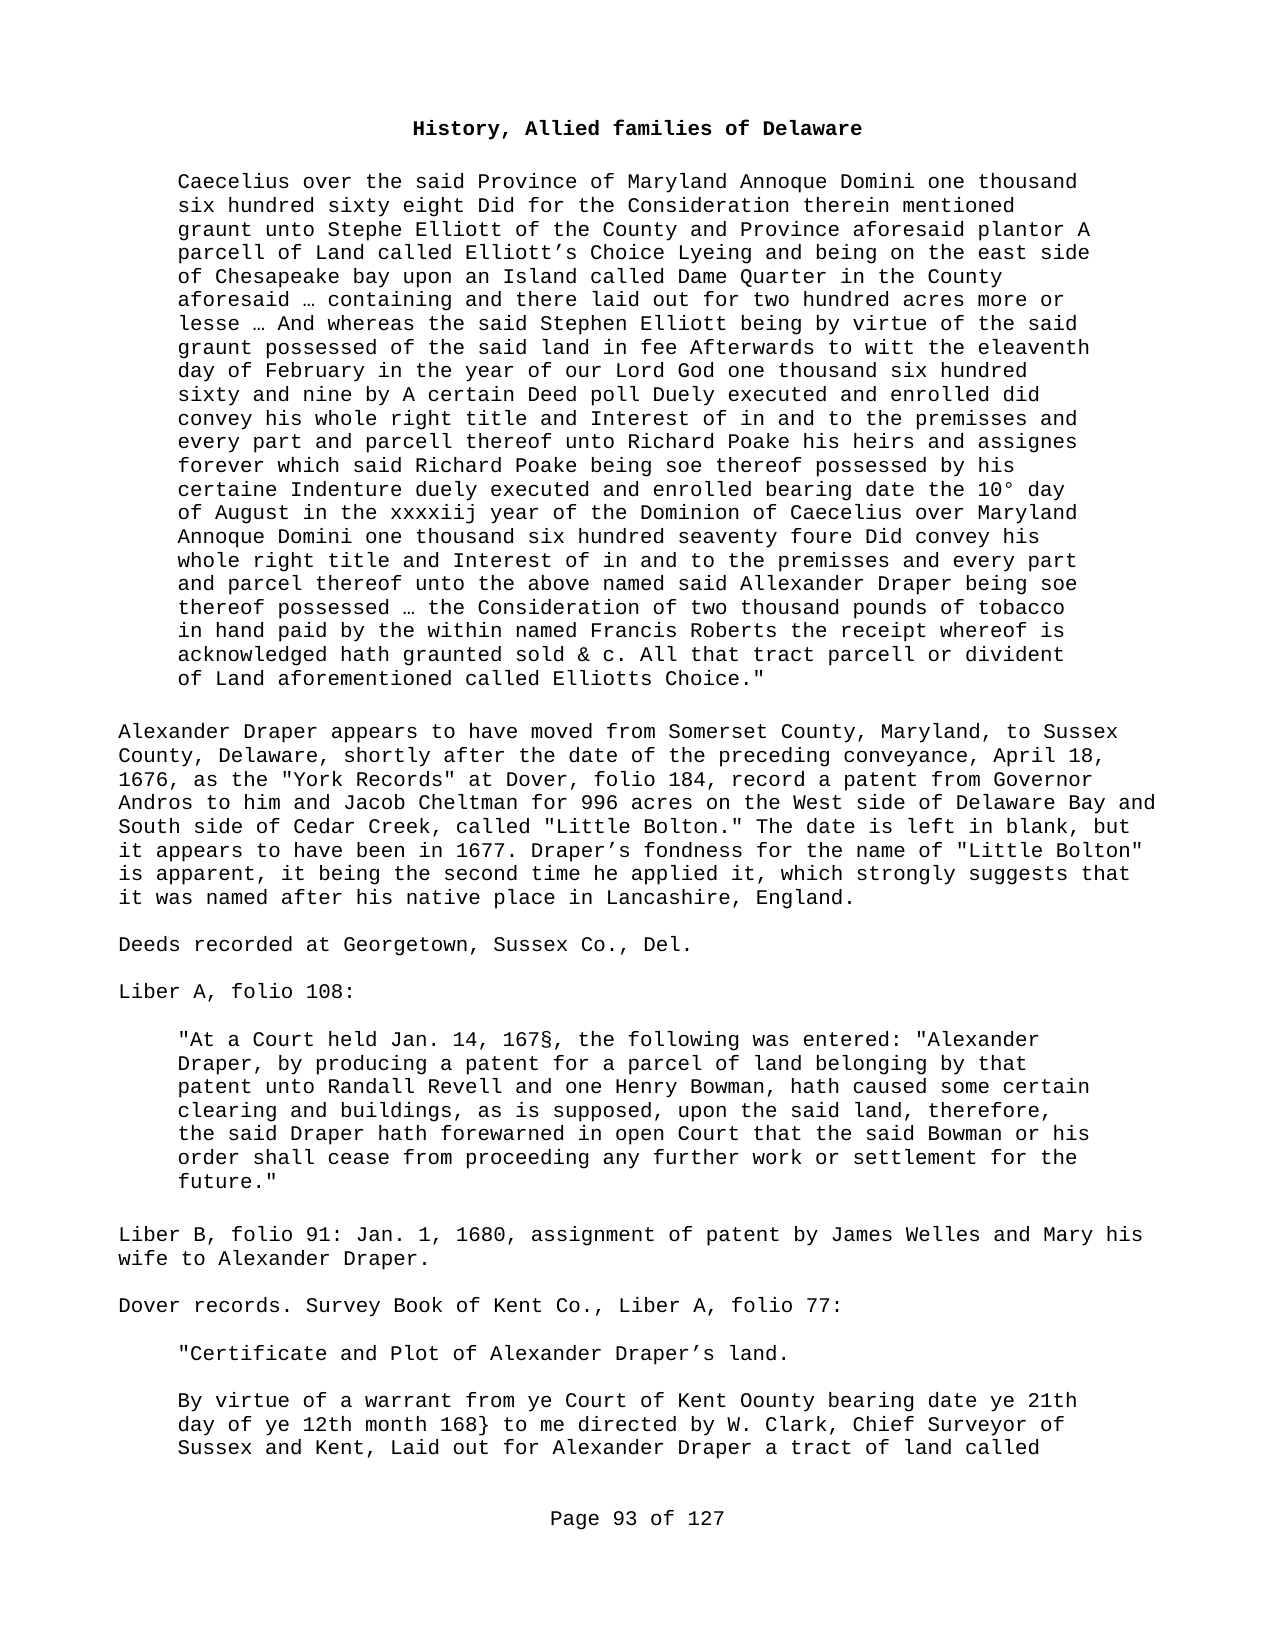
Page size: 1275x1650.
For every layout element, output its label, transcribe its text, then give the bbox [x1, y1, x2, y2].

text "At a Court held Jan. 14, 167§, the following was entered: "Alexander Draper, by producing a patent for a parcel of land belonging by that patent unto Randall Revell and one Henry Bowman, hath caused some certain clearing and buildings, as is supposed, upon the said land, therefore, the said Draper hath forewarned in open Court that the said Bowman or his order shall cease from proceeding any further work or settlement for the future." [177, 1029, 1098, 1194]
text Caecelius over the said Province of Maryland Annoque Domini one thousand six hundred sixty eight Did for the Consideration therein mentioned graunt unto Stephe Elliott of the County and Province aforesaid plantor A parcell of Land called Elliott’s Choice Lyeing and being on the east side of Chesapeake bay upon an Island called Dame Quarter in the County aforesaid … containing and there laid out for two hundred acres more or lesse … And whereas the said Stephen Elliott being by virtue of the said graunt possessed of the said land in fee Afterwards to witt the eleaventh day of February in the year of our Lord God one thousand six hundred sixty and nine by A certain Deed poll Duely executed and enrolled did convey his whole right title and Interest of in and to the premisses and every part and parcell thereof unto Richard Poake his heirs and assignes forever which said Richard Poake being soe thereof possessed by his certaine Indenture duely executed and enrolled bearing date the 10° day of August in the xxxxiij year of the Dominion of Caecelius over Maryland Annoque Domini one thousand six hundred seaventy foure Did convey his whole right title and Interest of in and to the premisses and every part and parcel thereof unto the above named said Allexander Draper being soe thereof possessed … the Consideration of two thousand pounds of tobacco in hand paid by the within named Francis Roberts the receipt whereof is acknowledged hath graunted sold & c. All that tract parcell or divident of Land aforementioned called Elliotts Choice." [177, 171, 1098, 691]
text Alexander Draper appears to have moved from Somerset County, Maryland, to Sussex County, Delaware, shortly after the date of the preceding conveyance, April 18, 1676, as the "York Records" at Dover, folio 184, record a patent from Governor Andros to him and Jacob Cheltman for 996 acres on the West side of Delaware Bay and South side of Cedar Creek, called "Little Bolton." The date is left in blank, but it appears to have been in 1677. Draper’s fondness for the name of "Little Bolton" is apparent, it being the second time he applied it, which strongly suggests that it was named after his native place in Lancashire, England. [118, 721, 1157, 911]
text Deeds recorded at Georgetown, Sussex Co., Del. [118, 934, 1157, 958]
text Dover records. Survey Book of Kent Co., Liber A, folio 77: [118, 1295, 1157, 1319]
text "Certificate and Plot of Alexander Draper’s land. [177, 1343, 1098, 1366]
text Liber A, folio 108: [118, 982, 1157, 1005]
text By virtue of a warrant from ye Court of Kent Oounty bearing date ye 21th day of ye 12th month 168} to me directed by W. Clark, Chief Surveyor of Sussex and Kent, Laid out for Alexander Draper a tract of land called [177, 1390, 1098, 1461]
text Liber B, folio 91: Jan. 1, 1680, assignment of patent by James Welles and Mary his wife to Alexander Draper. [118, 1224, 1157, 1272]
